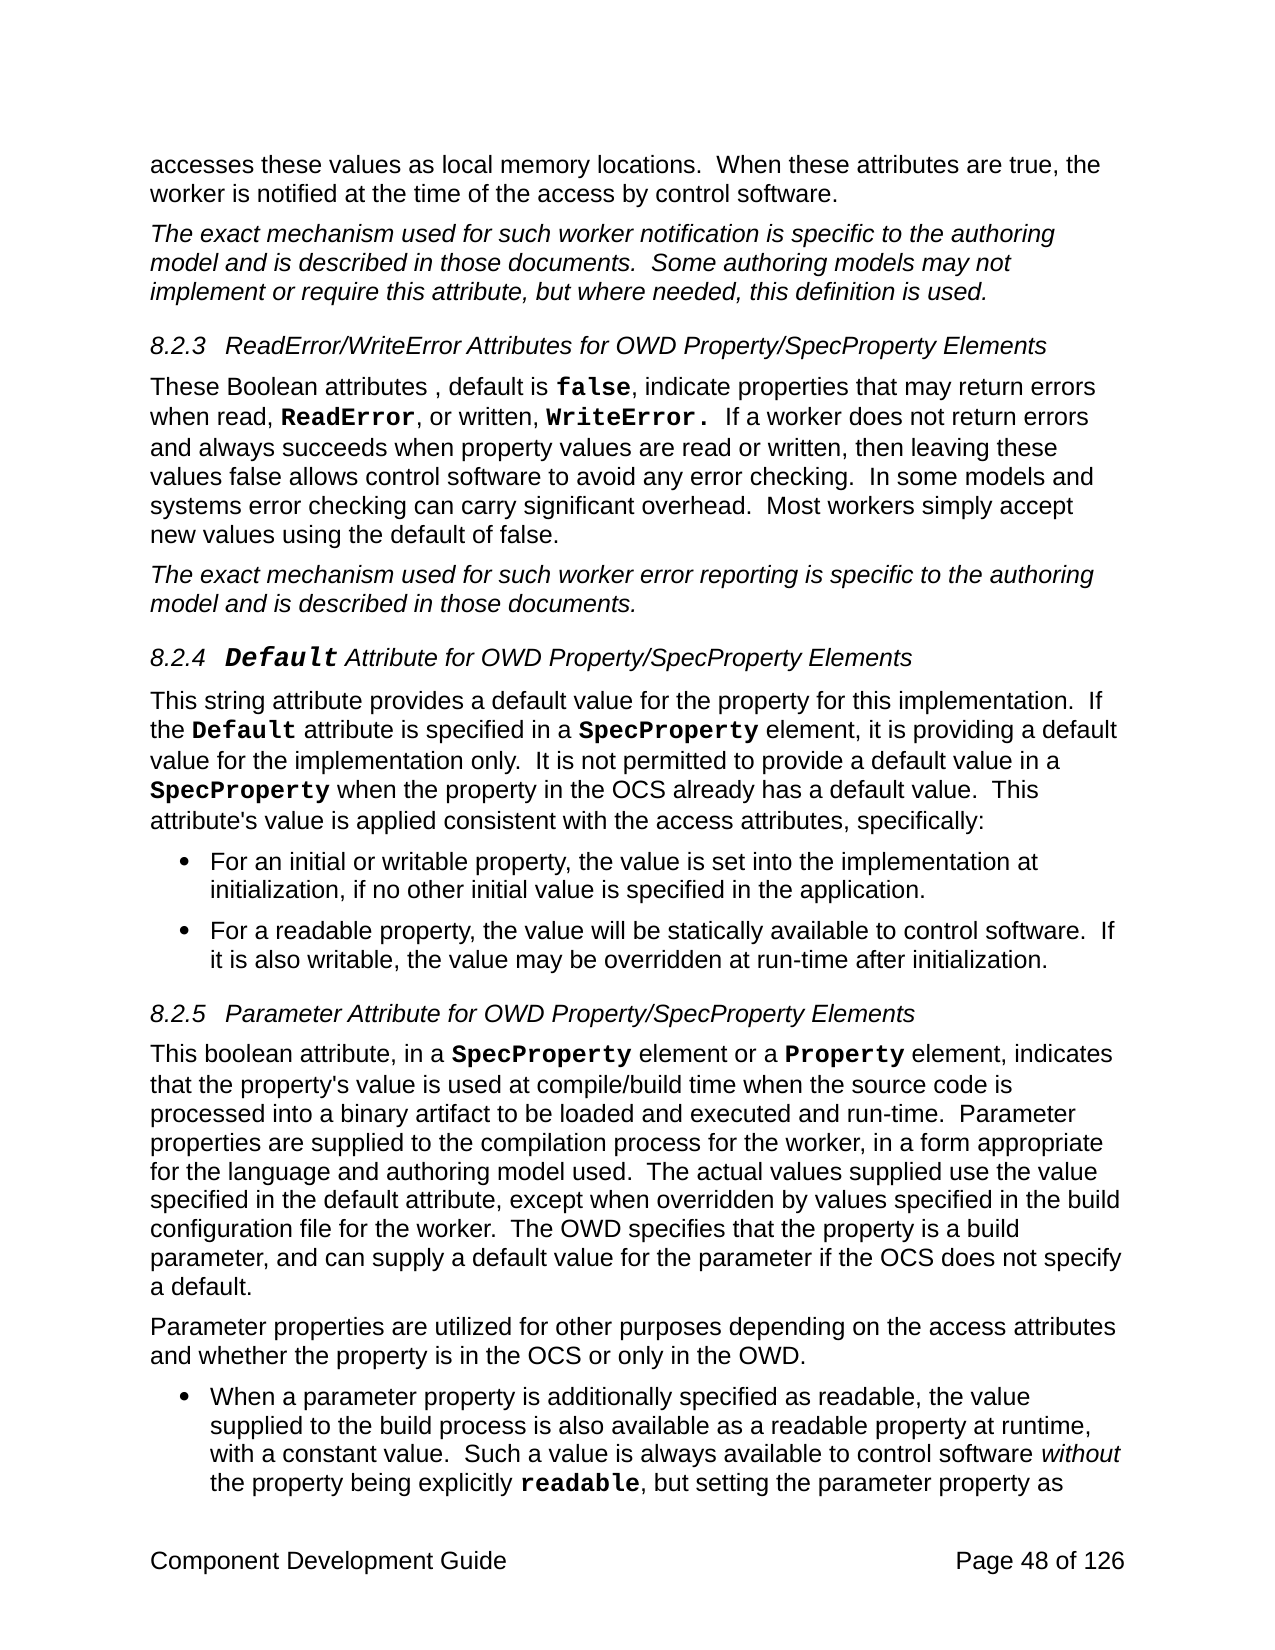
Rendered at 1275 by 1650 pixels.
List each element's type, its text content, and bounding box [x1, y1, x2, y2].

text accesses these values as local memory locations. When these attributes are true, the worker is notified at the time of the access by control software. [150, 150, 1125, 207]
subtitle ReadError/WriteError Attributes for OWD Property/SpecProperty Elements [150, 331, 1125, 359]
list For an initial or writable property, the value is set into the implementation at initialization, if no other initial value is specified in the application. [180, 846, 1125, 904]
list For a readable property, the value will be statically available to control software. If it is also writable, the value may be overridden at run-time after initialization. [180, 916, 1125, 974]
list When a parameter property is additionally specified as readable, the value supplied to the build process is also available as a readable property at runtime, with a constant value. Such a value is always available to control software without the property being explicitly readable, but setting the parameter property as [180, 1382, 1125, 1499]
text The exact mechanism used for such worker notification is specific to the authoring model and is described in those documents. Some authoring models may not implement or require this attribute, but where needed, this definition is used. [150, 219, 1125, 306]
text This string attribute provides a default value for the property for this implementation. If the Default attribute is specified in a SpecProperty element, it is providing a default value for the implementation only. It is not permitted to provide a default value in a SpecProperty when the property in the OCS already has a default value. This attribute's value is applied consistent with the access attributes, specifically: [150, 686, 1125, 834]
text The exact mechanism used for such worker error reporting is specific to the authoring model and is described in those documents. [150, 560, 1125, 618]
text This boolean attribute, in a SpecProperty element or a Property element, indicates that the property's value is used at compile/build time when the source code is processed into a binary artifact to be loaded and executed and run-time. Parameter properties are supplied to the compilation process for the worker, in a form appropriate for the language and authoring model used. The actual values supplied use the value specified in the default attribute, except when overridden by values specified in the build configuration file for the worker. The OWD specifies that the property is a build parameter, and can supply a default value for the parameter if the OCS does not specify a default. [150, 1039, 1125, 1300]
subtitle Parameter Attribute for OWD Property/SpecProperty Elements [150, 999, 1125, 1027]
text Parameter properties are utilized for other purposes depending on the access attributes and whether the property is in the OCS or only in the OWD. [150, 1312, 1125, 1370]
subtitle Default Attribute for OWD Property/SpecProperty Elements [150, 643, 1125, 674]
text These Boolean attributes , default is false, indicate properties that may return errors when read, ReadError, or written, WriteError. If a worker does not return errors and always succeeds when property values are read or written, then leaving these values false allows control software to avoid any error checking. In some models and systems error checking can carry significant overhead. Most workers simply accept new values using the default of false. [150, 371, 1125, 548]
